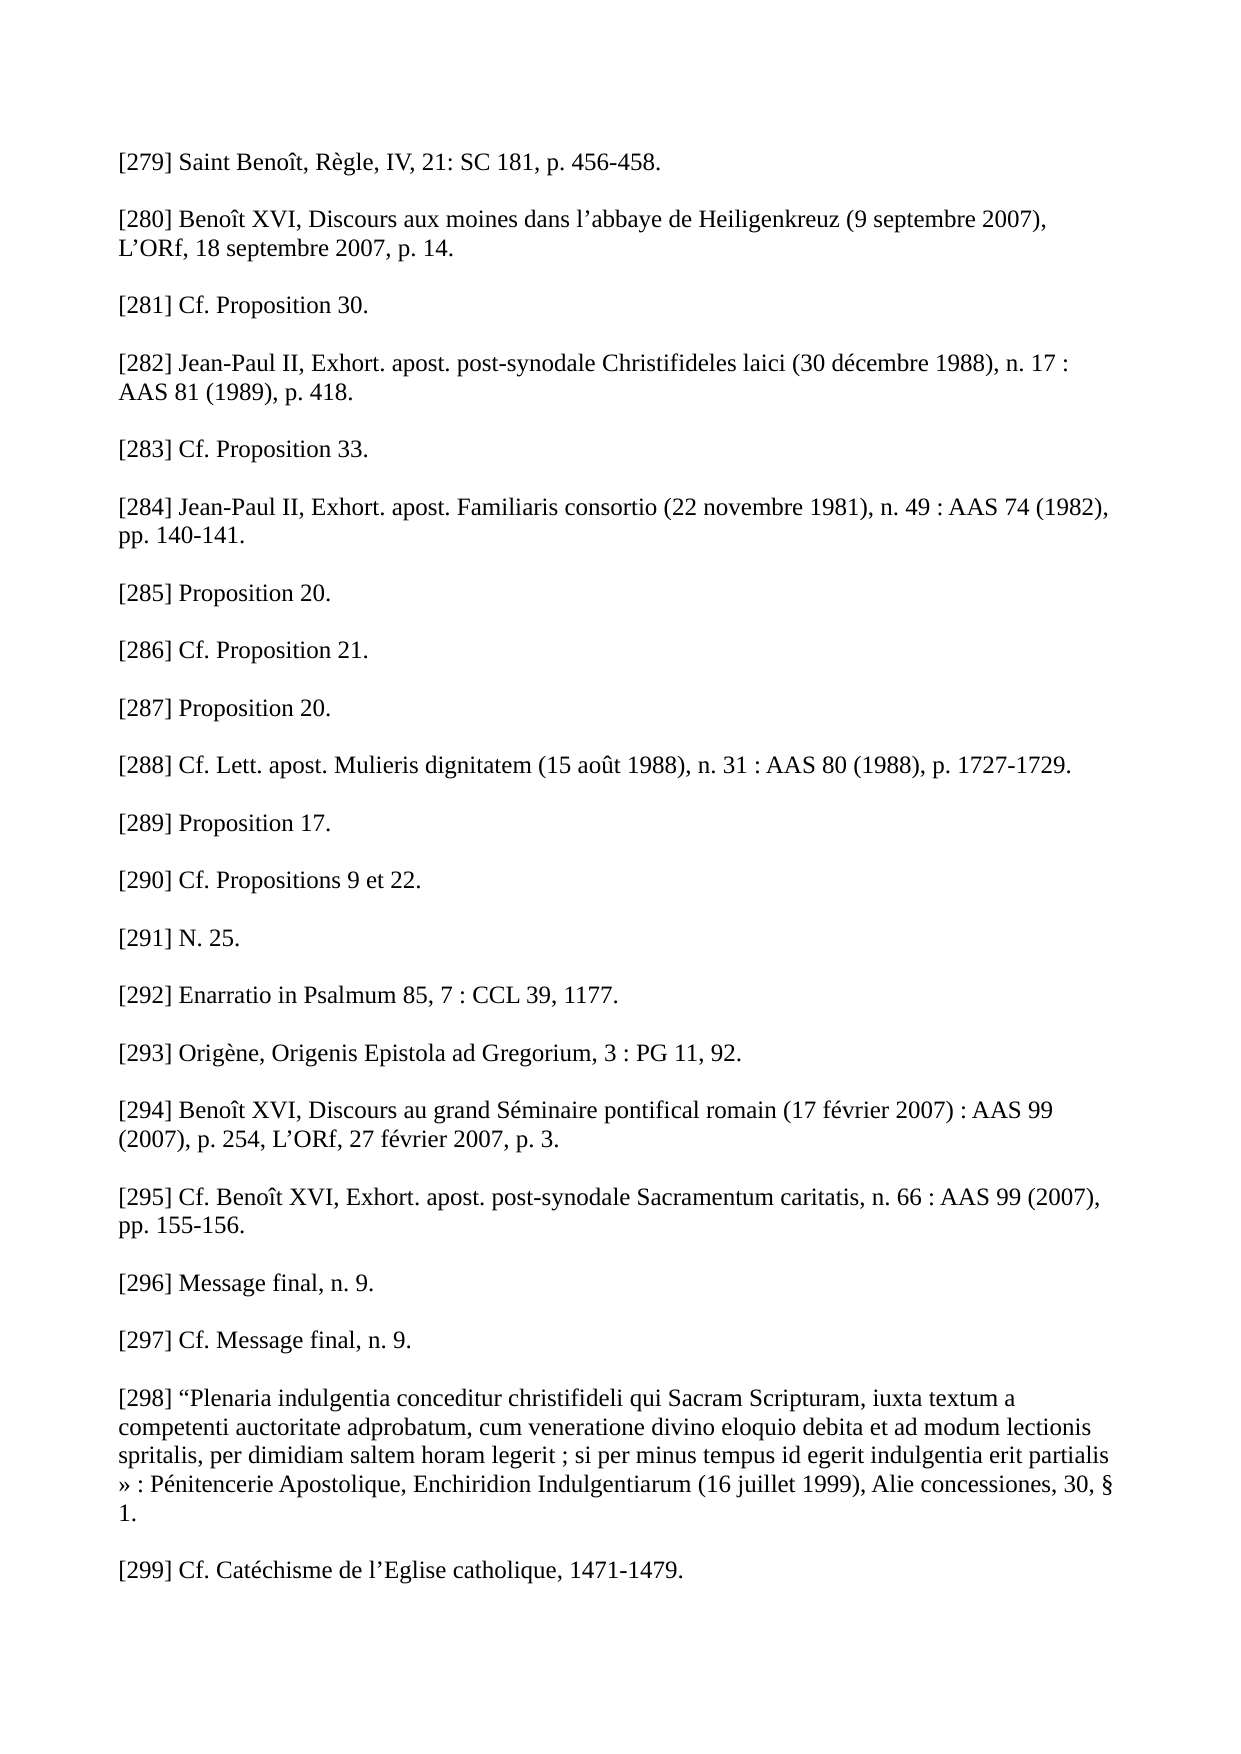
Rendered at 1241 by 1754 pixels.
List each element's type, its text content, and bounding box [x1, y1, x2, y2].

text [282] Jean-Paul II, Exhort. apost. post-synodale Christifideles laici (30 décembre 1988), n. 17 : AAS 81 (1989), p. 418. [118, 348, 1122, 406]
text [299] Cf. Catéchisme de l’Eglise catholique, 1471-1479. [118, 1556, 1122, 1584]
text [279] Saint Benoît, Règle, IV, 21: SC 181, p. 456-458. [118, 147, 1122, 176]
text [287] Proposition 20. [118, 693, 1122, 722]
text [289] Proposition 17. [118, 808, 1122, 837]
text [286] Cf. Proposition 21. [118, 636, 1122, 664]
text [290] Cf. Propositions 9 et 22. [118, 866, 1122, 894]
text [288] Cf. Lett. apost. Mulieris dignitatem (15 août 1988), n. 31 : AAS 80 (1988), p. 1727-1729. [118, 751, 1122, 779]
text [295] Cf. Benoît XVI, Exhort. apost. post-synodale Sacramentum caritatis, n. 66 : AAS 99 (2007), pp. 155-156. [118, 1182, 1122, 1239]
text [296] Message final, n. 9. [118, 1268, 1122, 1297]
text [280] Benoît XVI, Discours aux moines dans l’abbaye de Heiligenkreuz (9 septembre 2007), L’ORf, 18 septembre 2007, p. 14. [118, 204, 1122, 262]
text [292] Enarratio in Psalmum 85, 7 : CCL 39, 1177. [118, 981, 1122, 1009]
text [297] Cf. Message final, n. 9. [118, 1326, 1122, 1354]
text [293] Origène, Origenis Epistola ad Gregorium, 3 : PG 11, 92. [118, 1038, 1122, 1067]
text [281] Cf. Proposition 30. [118, 291, 1122, 319]
text [298] “Plenaria indulgentia conceditur christifideli qui Sacram Scripturam, iuxta textum a competenti auctoritate adprobatum, cum veneratione divino eloquio debita et ad modum lectionis spritalis, per dimidiam saltem horam legerit ; si per minus tempus id egerit indulgentia erit partialis » : Pénitencerie Apostolique, Enchiridion Indulgentiarum (16 juillet 1999), Alie concessiones, 30, § 1. [118, 1383, 1122, 1527]
text [291] N. 25. [118, 923, 1122, 952]
text [284] Jean-Paul II, Exhort. apost. Familiaris consortio (22 novembre 1981), n. 49 : AAS 74 (1982), pp. 140-141. [118, 492, 1122, 549]
text [285] Proposition 20. [118, 578, 1122, 607]
text [283] Cf. Proposition 33. [118, 434, 1122, 463]
text [294] Benoît XVI, Discours au grand Séminaire pontifical romain (17 février 2007) : AAS 99 (2007), p. 254, L’ORf, 27 février 2007, p. 3. [118, 1096, 1122, 1153]
